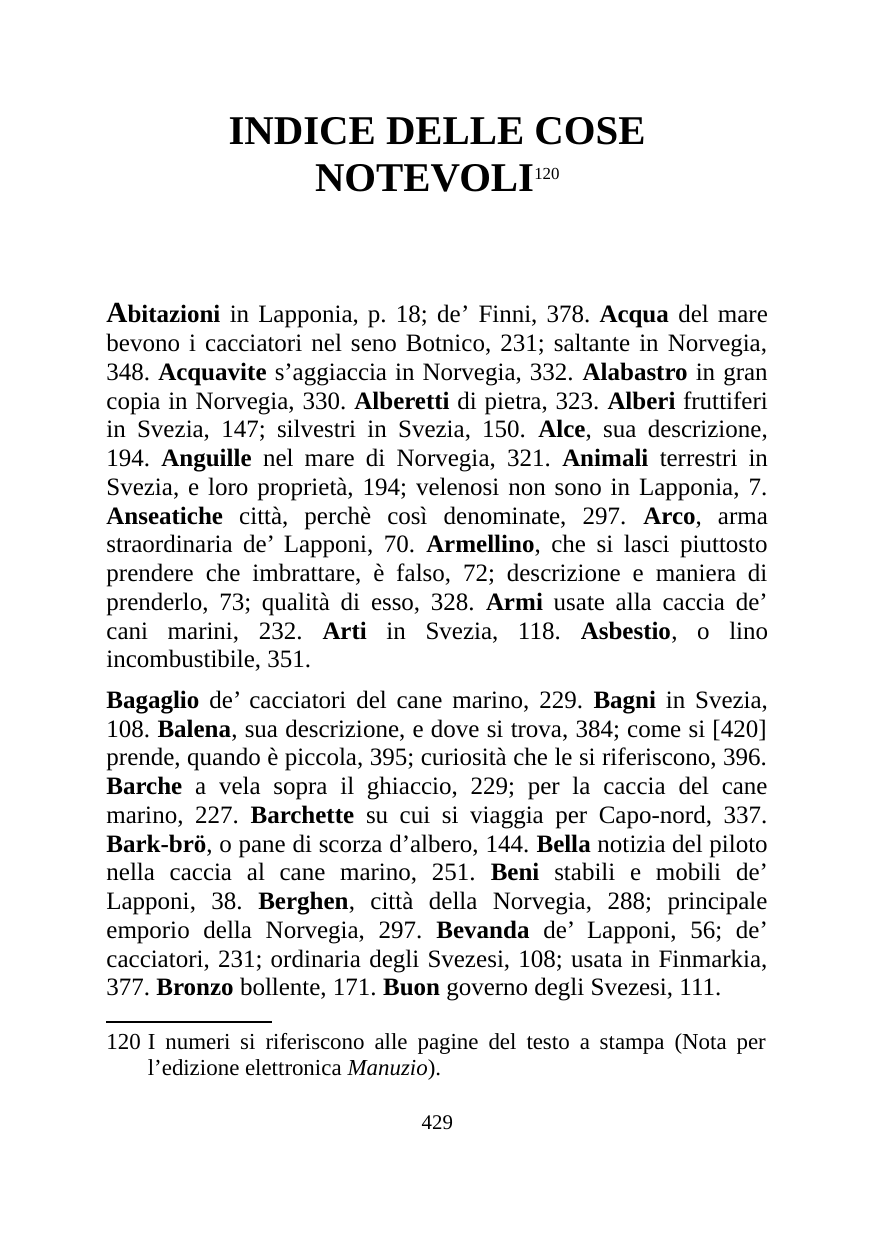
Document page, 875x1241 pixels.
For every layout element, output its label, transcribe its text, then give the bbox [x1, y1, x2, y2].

text Abitazioni in Lapponia, p. 18; de’ Finni, 378. Acqua del mare bevono i cacciatori nel seno Botnico, 231; saltante in Norvegia, 348. Acquavite s’aggiaccia in Norvegia, 332. Alabastro in gran copia in Norvegia, 330. Alberetti di pietra, 323. Alberi fruttiferi in Svezia, 147; silvestri in Svezia, 150. Alce, sua descrizione, 194. Anguille nel mare di Norvegia, 321. Animali terrestri in Svezia, e loro proprietà, 194; velenosi non sono in Lapponia, 7. Anseatiche città, perchè così denominate, 297. Arco, arma straordinaria de’ Lapponi, 70. Armellino, che si lasci piuttosto prendere che imbrattare, è falso, 72; descrizione e maniera di prenderlo, 73; qualità di esso, 328. Armi usate alla caccia de’ cani marini, 232. Arti in Svezia, 118. Asbestio, o lino incombustibile, 351. [106, 295, 768, 673]
subtitle INDICE DELLE COSE NOTEVOLI [106, 106, 768, 200]
text Bagaglio de’ cacciatori del cane marino, 229. Bagni in Svezia, 108. Balena, sua descrizione, e dove si trova, 384; come si [420] prende, quando è piccola, 395; curiosità che le si riferiscono, 396. Barche a vela sopra il ghiaccio, 229; per la caccia del cane marino, 227. Barchette su cui si viaggia per Capo-nord, 337. Bark-brö, o pane di scorza d’albero, 144. Bella notizia del piloto nella caccia al cane marino, 251. Beni stabili e mobili de’ Lapponi, 38. Berghen, città della Norvegia, 288; principale emporio della Norvegia, 297. Bevanda de’ Lapponi, 56; de’ cacciatori, 231; ordinaria degli Svezesi, 108; usata in Finmarkia, 377. Bronzo bollente, 171. Buon governo degli Svezesi, 111. [106, 685, 768, 1001]
text I numeri si riferiscono alle pagine del testo a stampa (Nota per l’edizione elettronica Manuzio). [106, 1028, 768, 1080]
